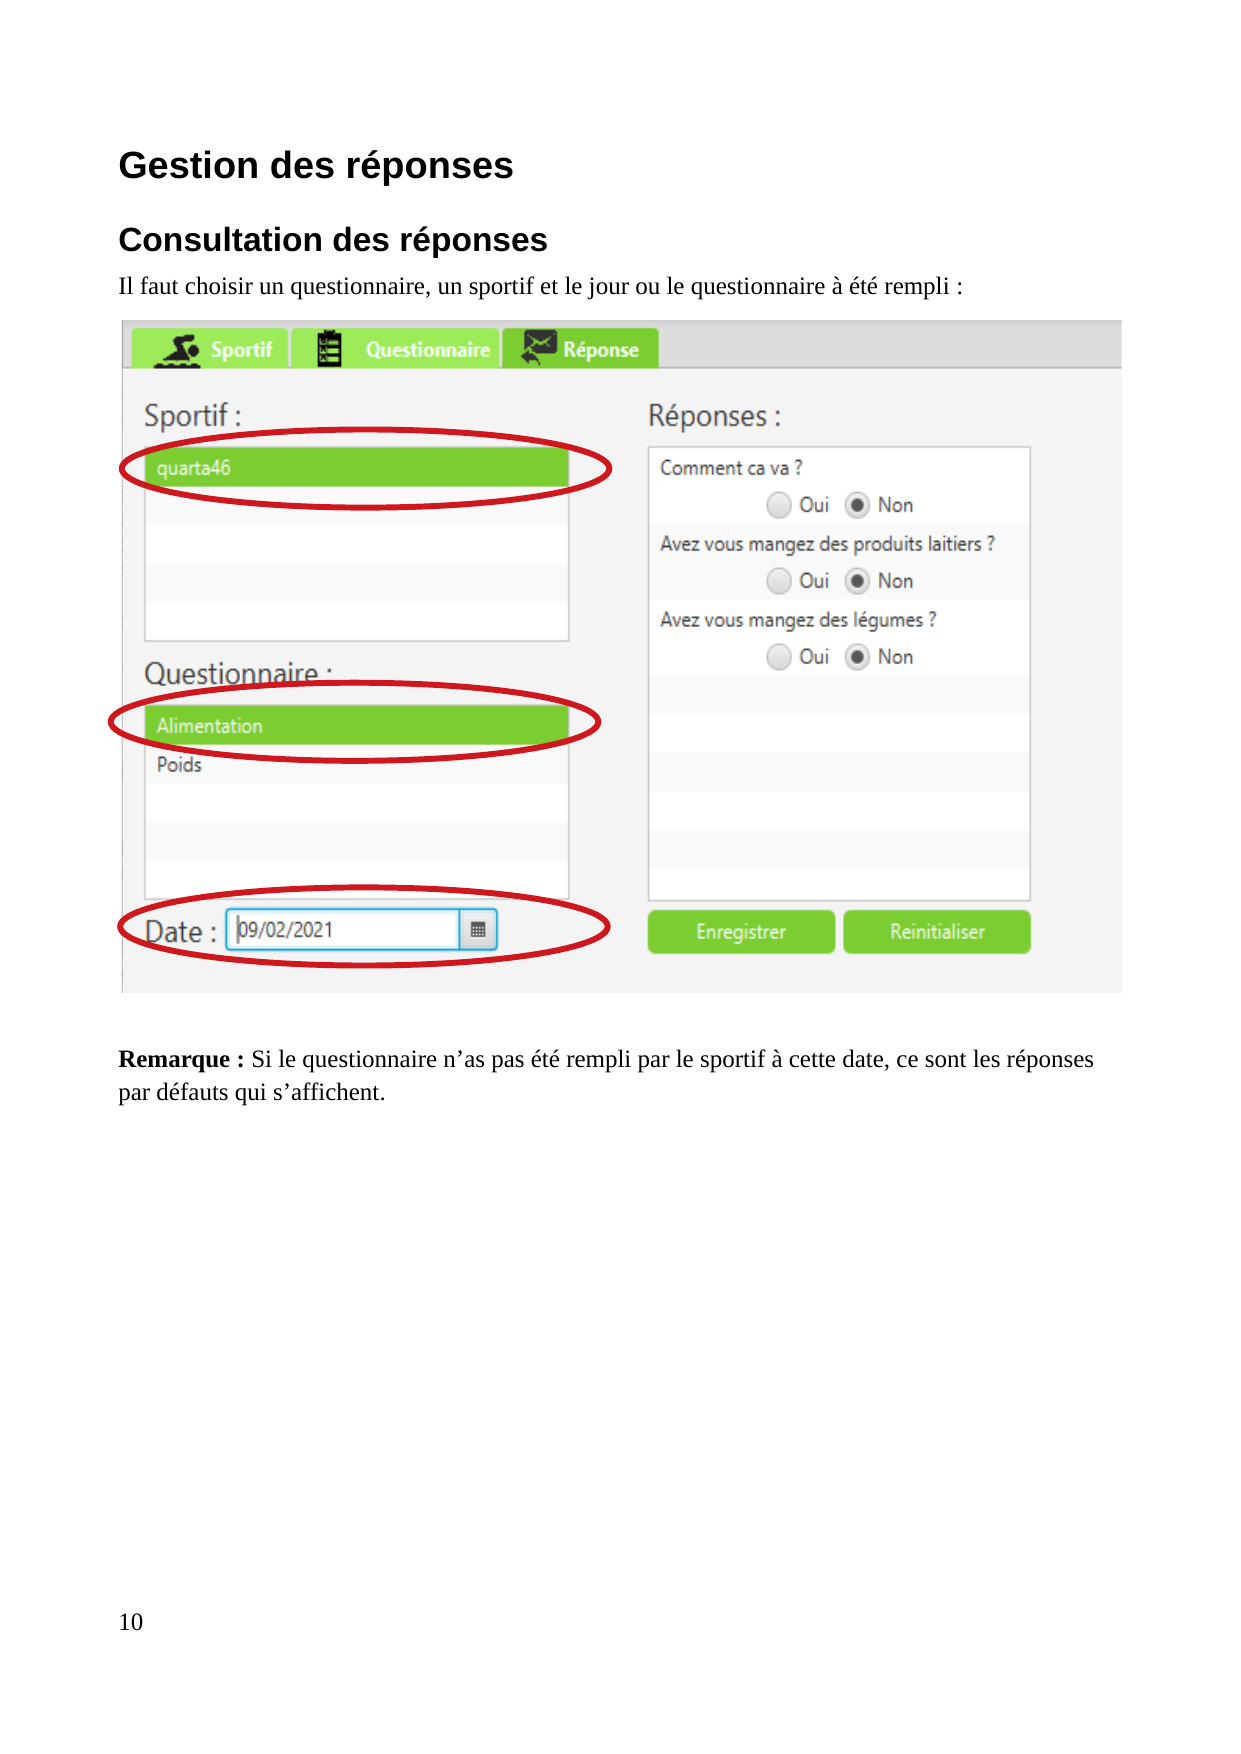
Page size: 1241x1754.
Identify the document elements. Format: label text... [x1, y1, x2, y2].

picture [121, 320, 1122, 993]
subtitle Remarque : Si le questionnaire n’as pas été rempli par le sportif à cette date, ce sont les réponses par défauts qui s’affichent. [118, 1044, 1122, 1106]
picture [121, 686, 595, 757]
subtitle Gestion des réponses [118, 143, 1122, 187]
subtitle Consultation des réponses [118, 220, 1122, 259]
text Il faut choisir un questionnaire, un sportif et le jour ou le questionnaire à été rempli : [118, 271, 1122, 300]
picture [125, 433, 606, 504]
picture [124, 891, 604, 962]
